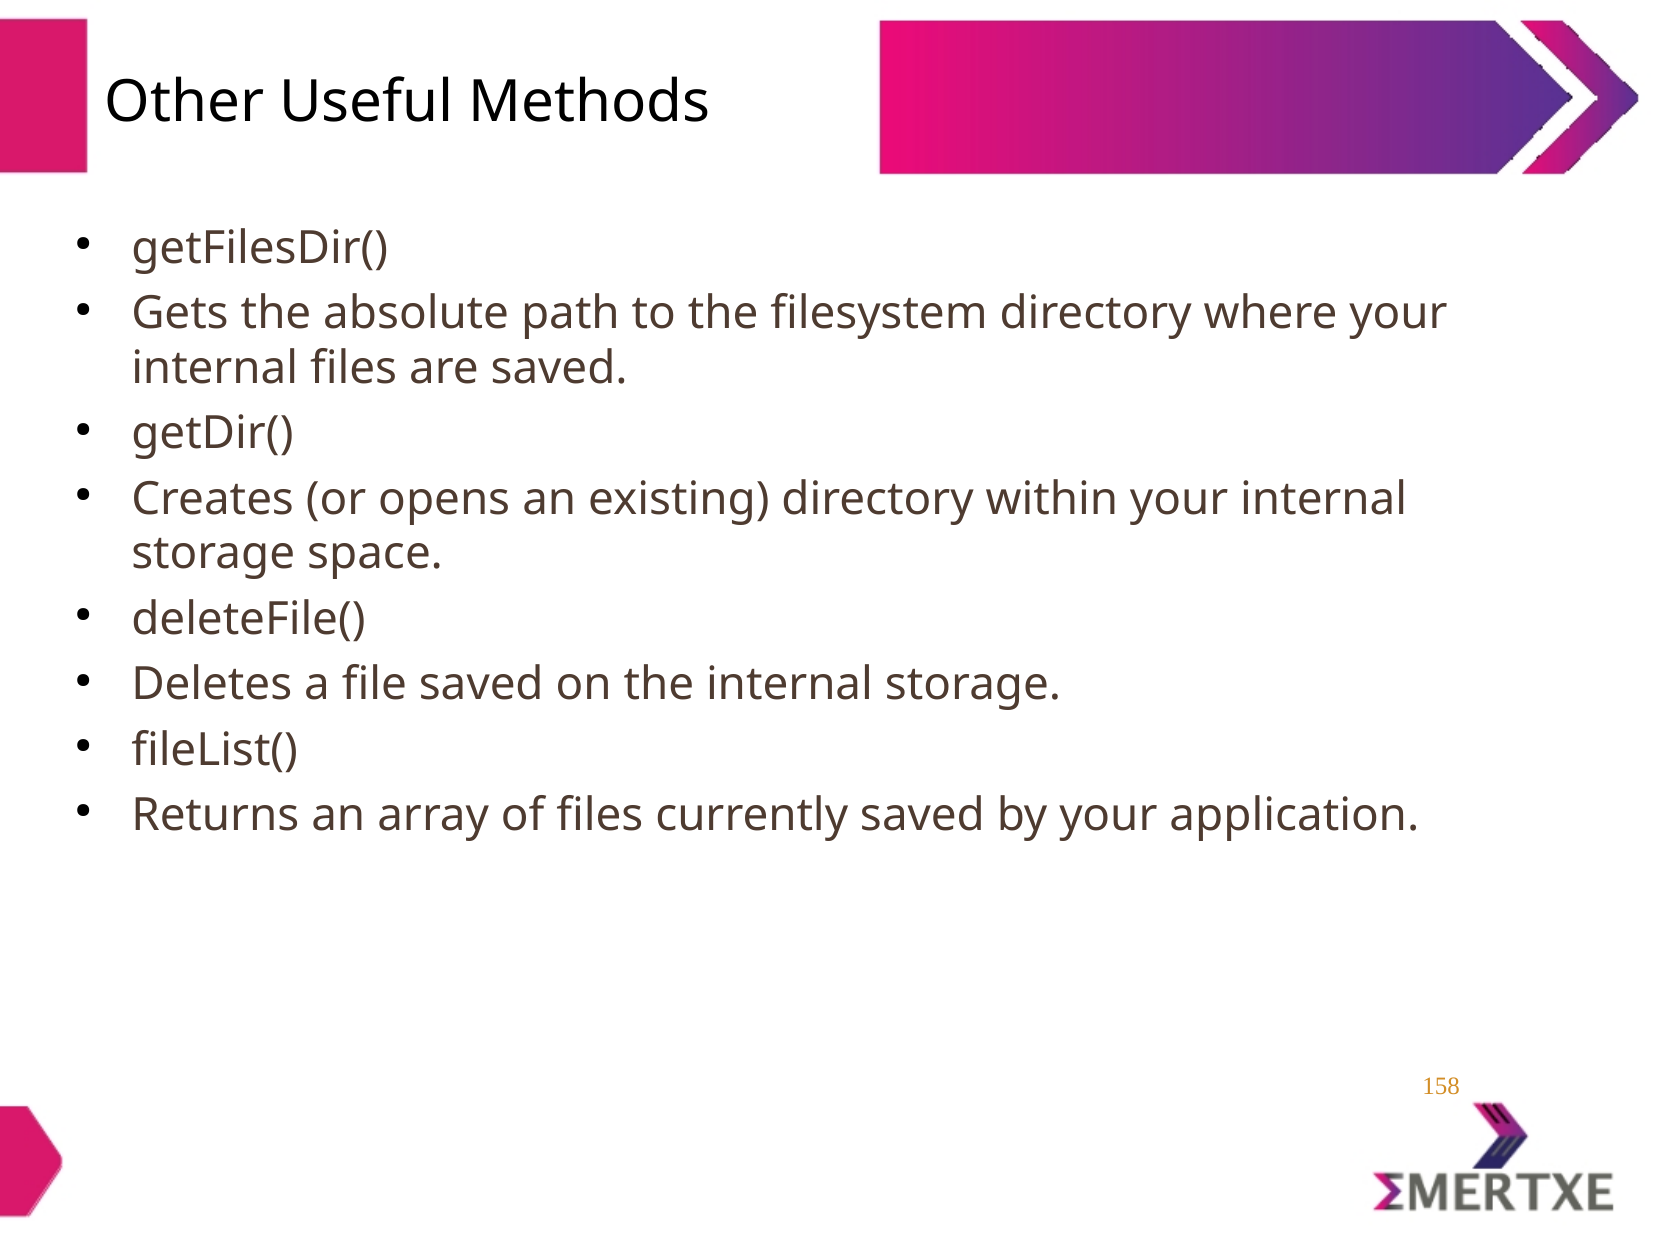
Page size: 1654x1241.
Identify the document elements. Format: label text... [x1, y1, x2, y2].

picture [0, 0, 1654, 1241]
text_box Other Useful Methods [90, 52, 871, 136]
list getFilesDir() Gets the absolute path to the filesystem directory where your internal files are saved. getDir() Creates (or opens an existing) directory within your internal storage space. deleteFile() Deletes a file saved on the internal storage. fileList() Returns an array of files currently saved by your application. [60, 209, 1561, 1081]
text_box [1350, 1061, 1475, 1103]
